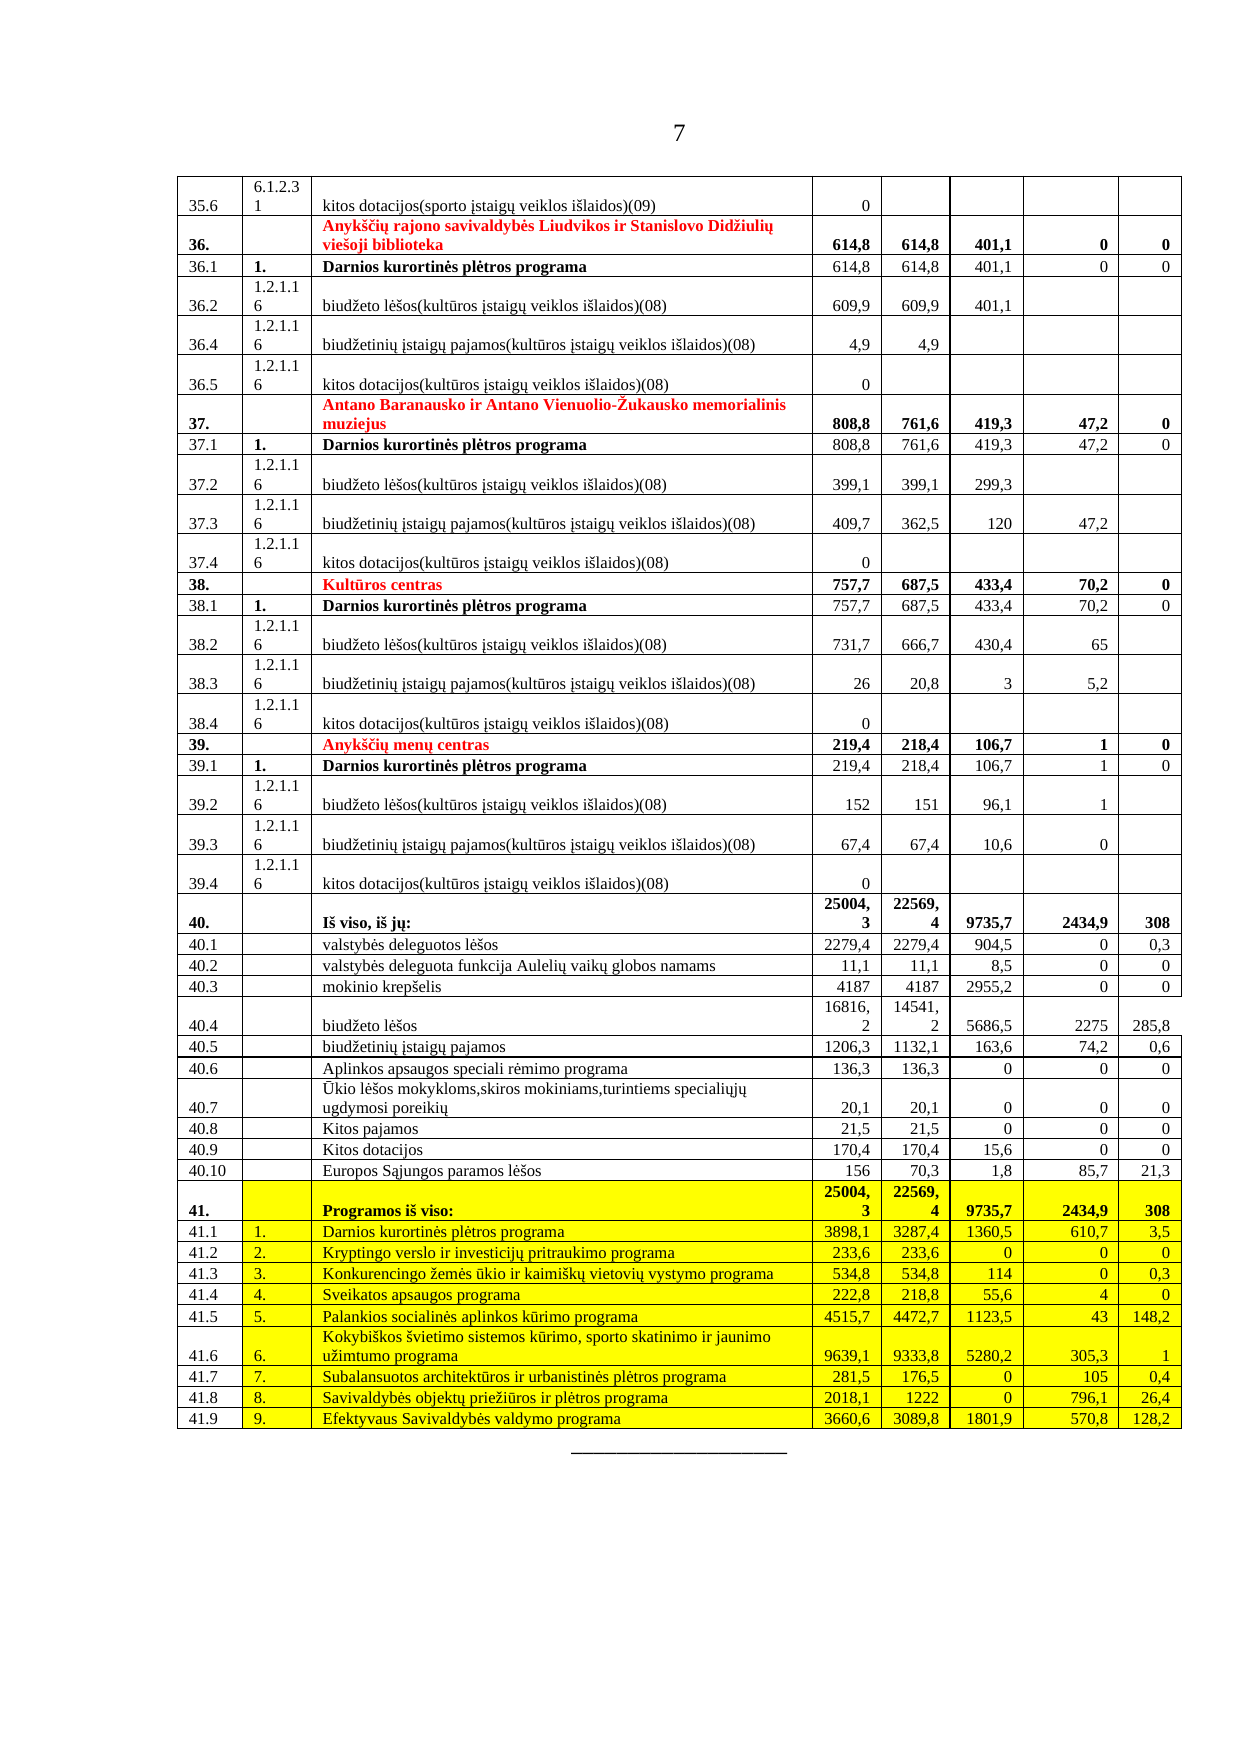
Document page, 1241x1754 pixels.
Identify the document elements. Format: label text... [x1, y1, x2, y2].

table_cell 4,9 [813, 316, 881, 354]
table_cell 36.5 [178, 355, 242, 394]
table_cell 0 [813, 534, 881, 572]
table_cell 40.10 [178, 1160, 242, 1180]
table_cell 3,5 [1119, 1221, 1181, 1241]
table_cell 74,2 [1024, 1036, 1118, 1056]
table_cell 40.9 [178, 1139, 242, 1159]
table_cell 218,4 [882, 734, 949, 754]
table_cell 609,9 [882, 277, 949, 315]
table_cell [1024, 355, 1118, 394]
table_cell 106,7 [951, 734, 1023, 754]
table_cell 41.4 [178, 1284, 242, 1304]
table_cell 433,4 [951, 573, 1023, 593]
table_cell 5686,5 [951, 997, 1023, 1035]
table_cell 5,2 [1024, 655, 1118, 693]
table_cell [951, 177, 1023, 215]
table_cell 11,1 [813, 955, 881, 975]
table_cell 8,5 [951, 955, 1023, 975]
table_cell biudžetinių įstaigų pajamos(kultūros įstaigų veiklos išlaidos)(08) [312, 495, 812, 533]
table_cell 1.2.1.16 [243, 815, 311, 854]
table_cell 37.2 [178, 455, 242, 493]
table_cell Konkurencingo žemės ūkio ir kaimiškų vietovių vystymo programa [312, 1263, 812, 1283]
table_cell kitos dotacijos(kultūros įstaigų veiklos išlaidos)(08) [312, 355, 812, 394]
table_cell 0 [1119, 216, 1181, 254]
table_cell 7. [243, 1366, 311, 1386]
table_cell [243, 934, 311, 954]
table_cell 40. [178, 894, 242, 932]
table_cell 218,8 [882, 1284, 949, 1304]
table_cell 22569,4 [882, 894, 949, 932]
table_cell 233,6 [882, 1242, 949, 1262]
table_cell biudžetinių įstaigų pajamos [312, 1036, 812, 1056]
table_cell 20,1 [813, 1079, 881, 1117]
table_cell Kryptingo verslo ir investicijų pritraukimo programa [312, 1242, 812, 1262]
table_cell 4187 [813, 976, 881, 996]
table_cell Darnios kurortinės plėtros programa [312, 755, 812, 775]
table_cell 0 [1119, 1139, 1181, 1159]
table_cell kitos dotacijos(sporto įstaigų veiklos išlaidos)(09) [312, 177, 812, 215]
table_cell 40.3 [178, 976, 242, 996]
table_cell 10,6 [951, 815, 1023, 854]
table_cell 808,8 [813, 434, 881, 454]
table_cell 1.2.1.16 [243, 316, 311, 354]
table_cell 757,7 [813, 595, 881, 614]
table_cell 0 [1024, 815, 1118, 854]
table_cell 15,6 [951, 1139, 1023, 1159]
table_cell 0 [813, 694, 881, 733]
table_cell 22569,4 [882, 1181, 949, 1220]
table_cell Kokybiškos švietimo sistemos kūrimo, sporto skatinimo ir jaunimo užimtumo programa [312, 1327, 812, 1365]
table_cell 219,4 [813, 755, 881, 775]
table_cell 2434,9 [1024, 894, 1118, 932]
table_cell 26,4 [1119, 1387, 1181, 1407]
table_cell biudžeto lėšos(kultūros įstaigų veiklos išlaidos)(08) [312, 616, 812, 654]
table_cell 419,3 [951, 434, 1023, 454]
table_cell 2275 [1024, 997, 1118, 1035]
table_cell 0 [1119, 1058, 1181, 1078]
table_cell 3660,6 [813, 1408, 881, 1428]
table_cell 430,4 [951, 616, 1023, 654]
table_cell 399,1 [813, 455, 881, 493]
table_cell [1119, 616, 1181, 654]
table_cell 21,5 [813, 1118, 881, 1138]
table_cell 163,6 [951, 1036, 1023, 1056]
table_cell [1024, 277, 1118, 315]
table_cell 41.6 [178, 1327, 242, 1365]
table_cell 0 [1119, 1242, 1181, 1262]
table_cell Kitos pajamos [312, 1118, 812, 1138]
table_cell [243, 734, 311, 754]
text ___________________ [177, 1429, 1181, 1457]
table_cell biudžeto lėšos(kultūros įstaigų veiklos išlaidos)(08) [312, 776, 812, 814]
table_cell 0 [951, 1366, 1023, 1386]
table_cell 0 [1024, 1079, 1118, 1117]
table_cell [1119, 694, 1181, 733]
table_cell 614,8 [813, 255, 881, 276]
table_cell 38.2 [178, 616, 242, 654]
table_cell 5. [243, 1305, 311, 1326]
table_cell 39.2 [178, 776, 242, 814]
table_cell 0 [951, 1058, 1023, 1078]
table_cell 0 [1024, 976, 1118, 996]
table_cell [243, 955, 311, 975]
table_cell 40.7 [178, 1079, 242, 1117]
table_cell 1 [1024, 776, 1118, 814]
table_cell [243, 395, 311, 433]
table_cell 401,1 [951, 216, 1023, 254]
table_cell 6.1.2.31 [243, 177, 311, 215]
table_cell 3287,4 [882, 1221, 949, 1241]
table_cell 0 [1024, 955, 1118, 975]
table_cell 35.6 [178, 177, 242, 215]
table_cell 36.2 [178, 277, 242, 315]
table_cell 47,2 [1024, 434, 1118, 454]
table_cell 2. [243, 1242, 311, 1262]
table_cell 37.1 [178, 434, 242, 454]
table_cell 4187 [882, 976, 949, 996]
table_cell kitos dotacijos(kultūros įstaigų veiklos išlaidos)(08) [312, 694, 812, 733]
table_cell [951, 694, 1023, 733]
table_cell 761,6 [882, 434, 949, 454]
table_cell Palankios socialinės aplinkos kūrimo programa [312, 1305, 812, 1326]
table_cell 70,2 [1024, 595, 1118, 614]
table_cell 40.2 [178, 955, 242, 975]
table_cell 1.2.1.16 [243, 495, 311, 533]
table_cell Efektyvaus Savivaldybės valdymo programa [312, 1408, 812, 1428]
table_cell kitos dotacijos(kultūros įstaigų veiklos išlaidos)(08) [312, 534, 812, 572]
table_cell biudžetinių įstaigų pajamos(kultūros įstaigų veiklos išlaidos)(08) [312, 316, 812, 354]
table_cell 41.8 [178, 1387, 242, 1407]
table_cell 0 [1119, 255, 1181, 276]
table_cell 610,7 [1024, 1221, 1118, 1241]
table_cell Iš viso, iš jų: [312, 894, 812, 932]
table_cell biudžeto lėšos(kultūros įstaigų veiklos išlaidos)(08) [312, 455, 812, 493]
table_cell 2434,9 [1024, 1181, 1118, 1220]
table_cell 37.4 [178, 534, 242, 572]
table_cell 1 [1024, 755, 1118, 775]
table_cell [1024, 694, 1118, 733]
table_cell 0,6 [1119, 1036, 1181, 1056]
table_cell 26 [813, 655, 881, 693]
table_cell Sveikatos apsaugos programa [312, 1284, 812, 1304]
table_cell biudžeto lėšos [312, 997, 812, 1035]
table_cell 41.9 [178, 1408, 242, 1428]
table_cell [1119, 655, 1181, 693]
table_cell 9639,1 [813, 1327, 881, 1365]
table_cell 38.1 [178, 595, 242, 614]
table_cell [243, 976, 311, 996]
table_cell [1119, 277, 1181, 315]
table_cell 4,9 [882, 316, 949, 354]
table_cell 281,5 [813, 1366, 881, 1386]
table_cell 0 [1119, 595, 1181, 614]
table_cell 808,8 [813, 395, 881, 433]
table_cell 534,8 [813, 1263, 881, 1283]
table_cell 1123,5 [951, 1305, 1023, 1326]
table_cell [1119, 355, 1181, 394]
table_cell 40.6 [178, 1058, 242, 1078]
table_cell 433,4 [951, 595, 1023, 614]
table_cell 21,5 [882, 1118, 949, 1138]
table_cell 0 [1024, 1263, 1118, 1283]
table_cell 218,4 [882, 755, 949, 775]
table_cell 0 [1024, 1118, 1118, 1138]
table_cell 6. [243, 1327, 311, 1365]
table_cell Savivaldybės objektų priežiūros ir plėtros programa [312, 1387, 812, 1407]
table_cell [243, 997, 311, 1035]
table_cell 16816,2 [813, 997, 881, 1035]
table_cell 757,7 [813, 573, 881, 593]
table_cell 570,8 [1024, 1408, 1118, 1428]
table_cell 362,5 [882, 495, 949, 533]
table_cell 40.4 [178, 997, 242, 1035]
table_cell [882, 355, 949, 394]
table_cell 2279,4 [813, 934, 881, 954]
table_cell 1.2.1.16 [243, 355, 311, 394]
table_cell [1119, 455, 1181, 493]
table_cell [1119, 855, 1181, 893]
table_cell 0 [1119, 955, 1181, 975]
table_cell 1222 [882, 1387, 949, 1407]
table_cell Europos Sąjungos paramos lėšos [312, 1160, 812, 1180]
table_cell 1.2.1.16 [243, 616, 311, 654]
table_cell 0 [1119, 1118, 1181, 1138]
table_cell [243, 1160, 311, 1180]
table_cell [882, 694, 949, 733]
table_cell 0 [1119, 734, 1181, 754]
table_cell 0 [951, 1118, 1023, 1138]
table_cell 36. [178, 216, 242, 254]
table_cell 0 [813, 355, 881, 394]
table_cell 219,4 [813, 734, 881, 754]
table_cell 1. [243, 755, 311, 775]
table_cell mokinio krepšelis [312, 976, 812, 996]
table_cell 41.5 [178, 1305, 242, 1326]
table_cell 40.1 [178, 934, 242, 954]
table_cell 170,4 [813, 1139, 881, 1159]
table_cell 1. [243, 1221, 311, 1241]
table_cell 38.4 [178, 694, 242, 733]
table_cell 666,7 [882, 616, 949, 654]
table_cell 41. [178, 1181, 242, 1220]
table_cell 36.1 [178, 255, 242, 276]
table_cell 0 [1119, 434, 1181, 454]
table_cell 0 [813, 855, 881, 893]
table_cell [1119, 776, 1181, 814]
table_cell Programos iš viso: [312, 1181, 812, 1220]
table_cell 796,1 [1024, 1387, 1118, 1407]
table_cell 176,5 [882, 1366, 949, 1386]
table_cell 222,8 [813, 1284, 881, 1304]
table_cell 1 [1024, 734, 1118, 754]
table_cell Kultūros centras [312, 573, 812, 593]
table_cell 401,1 [951, 255, 1023, 276]
table_cell 1.2.1.16 [243, 855, 311, 893]
table_cell 1.2.1.16 [243, 694, 311, 733]
table_cell 40.5 [178, 1036, 242, 1056]
table_cell 70,3 [882, 1160, 949, 1180]
table_cell 0 [1119, 1284, 1181, 1304]
table_cell [243, 1118, 311, 1138]
table_cell 904,5 [951, 934, 1023, 954]
table_cell [243, 216, 311, 254]
table_cell [243, 894, 311, 932]
table_cell 305,3 [1024, 1327, 1118, 1365]
table_cell 2955,2 [951, 976, 1023, 996]
table_cell 40.8 [178, 1118, 242, 1138]
table_cell 0 [1119, 395, 1181, 433]
table_cell [882, 855, 949, 893]
table_cell [1024, 316, 1118, 354]
table_cell 120 [951, 495, 1023, 533]
table_cell 41.7 [178, 1366, 242, 1386]
table_cell 308 [1119, 1181, 1181, 1220]
table_cell 731,7 [813, 616, 881, 654]
table_cell 0,3 [1119, 934, 1181, 954]
table_cell Antano Baranausko ir Antano Vienuolio-Žukausko memorialinis muziejus [312, 395, 812, 433]
table_cell 3. [243, 1263, 311, 1283]
table_cell 152 [813, 776, 881, 814]
table_cell 0 [1119, 755, 1181, 775]
table_cell 39.4 [178, 855, 242, 893]
table_cell Darnios kurortinės plėtros programa [312, 255, 812, 276]
table_cell 41.3 [178, 1263, 242, 1283]
table_cell 0 [1024, 1242, 1118, 1262]
table_cell 170,4 [882, 1139, 949, 1159]
table_cell 1.2.1.16 [243, 776, 311, 814]
table_cell 4 [1024, 1284, 1118, 1304]
table_cell 1. [243, 255, 311, 276]
table_cell [1119, 177, 1181, 215]
table_cell 67,4 [882, 815, 949, 854]
table_cell 1206,3 [813, 1036, 881, 1056]
table_cell 38.3 [178, 655, 242, 693]
table_cell [1119, 534, 1181, 572]
table_cell 1132,1 [882, 1036, 949, 1056]
table_cell 55,6 [951, 1284, 1023, 1304]
table_cell [1024, 534, 1118, 572]
table_cell [243, 1079, 311, 1117]
table_cell 3898,1 [813, 1221, 881, 1241]
table_cell 2279,4 [882, 934, 949, 954]
table_cell 0 [1024, 216, 1118, 254]
table_cell 39.3 [178, 815, 242, 854]
table_cell 106,7 [951, 755, 1023, 775]
table_cell 156 [813, 1160, 881, 1180]
table_cell 39. [178, 734, 242, 754]
table_cell 5280,2 [951, 1327, 1023, 1365]
table_cell 136,3 [813, 1058, 881, 1078]
table_cell 1 [1119, 1327, 1181, 1365]
table_cell 36.4 [178, 316, 242, 354]
table_cell 1. [243, 434, 311, 454]
table_cell Subalansuotos architektūros ir urbanistinės plėtros programa [312, 1366, 812, 1386]
table_cell 0 [951, 1079, 1023, 1117]
table_cell [882, 534, 949, 572]
table_cell 67,4 [813, 815, 881, 854]
table_cell 9735,7 [951, 1181, 1023, 1220]
table_cell [243, 1058, 311, 1078]
table_cell 85,7 [1024, 1160, 1118, 1180]
table_cell Anykščių menų centras [312, 734, 812, 754]
table_cell 614,8 [882, 216, 949, 254]
table_cell 0,3 [1119, 1263, 1181, 1283]
table_cell 0 [951, 1387, 1023, 1407]
table_cell 1801,9 [951, 1408, 1023, 1428]
table_cell [243, 1139, 311, 1159]
table_cell 136,3 [882, 1058, 949, 1078]
table_cell 233,6 [813, 1242, 881, 1262]
table_cell Darnios kurortinės plėtros programa [312, 595, 812, 614]
table_cell [1119, 316, 1181, 354]
table_cell 47,2 [1024, 495, 1118, 533]
table_cell 21,3 [1119, 1160, 1181, 1180]
table_cell 0 [1024, 1058, 1118, 1078]
table_cell [882, 177, 949, 215]
table_cell 41.1 [178, 1221, 242, 1241]
table_cell 0 [1119, 976, 1181, 996]
table_cell 399,1 [882, 455, 949, 493]
table_cell 47,2 [1024, 395, 1118, 433]
table_cell Aplinkos apsaugos speciali rėmimo programa [312, 1058, 812, 1078]
table_cell 1.2.1.16 [243, 655, 311, 693]
table_cell 65 [1024, 616, 1118, 654]
table_cell [243, 1181, 311, 1220]
table_cell 9333,8 [882, 1327, 949, 1365]
table_cell [1024, 177, 1118, 215]
table_cell [951, 855, 1023, 893]
table_cell 148,2 [1119, 1305, 1181, 1326]
table_cell 0 [1024, 255, 1118, 276]
table_cell 0,4 [1119, 1366, 1181, 1386]
table_cell 105 [1024, 1366, 1118, 1386]
table_cell 419,3 [951, 395, 1023, 433]
table_cell 20,1 [882, 1079, 949, 1117]
table_cell 4472,7 [882, 1305, 949, 1326]
table_cell [243, 1036, 311, 1056]
table_cell 9735,7 [951, 894, 1023, 932]
table_cell [951, 355, 1023, 394]
table_cell 38. [178, 573, 242, 593]
table_cell 614,8 [882, 255, 949, 276]
table_cell 20,8 [882, 655, 949, 693]
table_cell 1.2.1.16 [243, 534, 311, 572]
table_cell 614,8 [813, 216, 881, 254]
table_cell 1360,5 [951, 1221, 1023, 1241]
table_cell 1.2.1.16 [243, 277, 311, 315]
table_cell 409,7 [813, 495, 881, 533]
table_cell 401,1 [951, 277, 1023, 315]
table_cell Ūkio lėšos mokykloms,skiros mokiniams,turintiems specialiųjų ugdymosi poreikių [312, 1079, 812, 1117]
table_cell [1024, 455, 1118, 493]
table_cell 687,5 [882, 595, 949, 614]
table_cell 70,2 [1024, 573, 1118, 593]
table_cell 0 [1119, 573, 1181, 593]
table_cell 0 [1024, 1139, 1118, 1159]
table_cell 761,6 [882, 395, 949, 433]
table_cell Darnios kurortinės plėtros programa [312, 434, 812, 454]
table_cell [951, 534, 1023, 572]
table_cell 1. [243, 595, 311, 614]
table_cell 25004,3 [813, 1181, 881, 1220]
table_cell 14541,2 [882, 997, 949, 1035]
table_cell [1119, 815, 1181, 854]
table_cell 308 [1119, 894, 1181, 932]
table_cell Anykščių rajono savivaldybės Liudvikos ir Stanislovo Didžiulių viešoji biblioteka [312, 216, 812, 254]
table_cell valstybės deleguotos lėšos [312, 934, 812, 954]
table_cell 2018,1 [813, 1387, 881, 1407]
table_cell 11,1 [882, 955, 949, 975]
table_cell 41.2 [178, 1242, 242, 1262]
table_cell kitos dotacijos(kultūros įstaigų veiklos išlaidos)(08) [312, 855, 812, 893]
table_cell 9. [243, 1408, 311, 1428]
table_cell 151 [882, 776, 949, 814]
table_cell [1024, 855, 1118, 893]
table_cell 43 [1024, 1305, 1118, 1326]
table_cell 96,1 [951, 776, 1023, 814]
table_cell [1119, 495, 1181, 533]
table_cell 285,8 [1119, 997, 1181, 1035]
table_cell biudžetinių įstaigų pajamos(kultūros įstaigų veiklos išlaidos)(08) [312, 815, 812, 854]
table_cell 1,8 [951, 1160, 1023, 1180]
table_cell [951, 316, 1023, 354]
table_cell Kitos dotacijos [312, 1139, 812, 1159]
table_cell 534,8 [882, 1263, 949, 1283]
table_cell 687,5 [882, 573, 949, 593]
table_cell biudžeto lėšos(kultūros įstaigų veiklos išlaidos)(08) [312, 277, 812, 315]
table_cell 299,3 [951, 455, 1023, 493]
table_cell 37.3 [178, 495, 242, 533]
table_cell 0 [813, 177, 881, 215]
table_cell 3089,8 [882, 1408, 949, 1428]
table_cell biudžetinių įstaigų pajamos(kultūros įstaigų veiklos išlaidos)(08) [312, 655, 812, 693]
table_cell 8. [243, 1387, 311, 1407]
table_cell 3 [951, 655, 1023, 693]
table_cell 4515,7 [813, 1305, 881, 1326]
table_cell 0 [1024, 934, 1118, 954]
table_cell valstybės deleguota funkcija Aulelių vaikų globos namams [312, 955, 812, 975]
table_cell Darnios kurortinės plėtros programa [312, 1221, 812, 1241]
table_cell 37. [178, 395, 242, 433]
table_cell 1.2.1.16 [243, 455, 311, 493]
table_cell 0 [1119, 1079, 1181, 1117]
table_cell 128,2 [1119, 1408, 1181, 1428]
table_cell 114 [951, 1263, 1023, 1283]
table_cell 4. [243, 1284, 311, 1304]
table_cell 0 [951, 1242, 1023, 1262]
table_cell [243, 573, 311, 593]
table_cell 39.1 [178, 755, 242, 775]
table_cell 25004,3 [813, 894, 881, 932]
table_cell 609,9 [813, 277, 881, 315]
